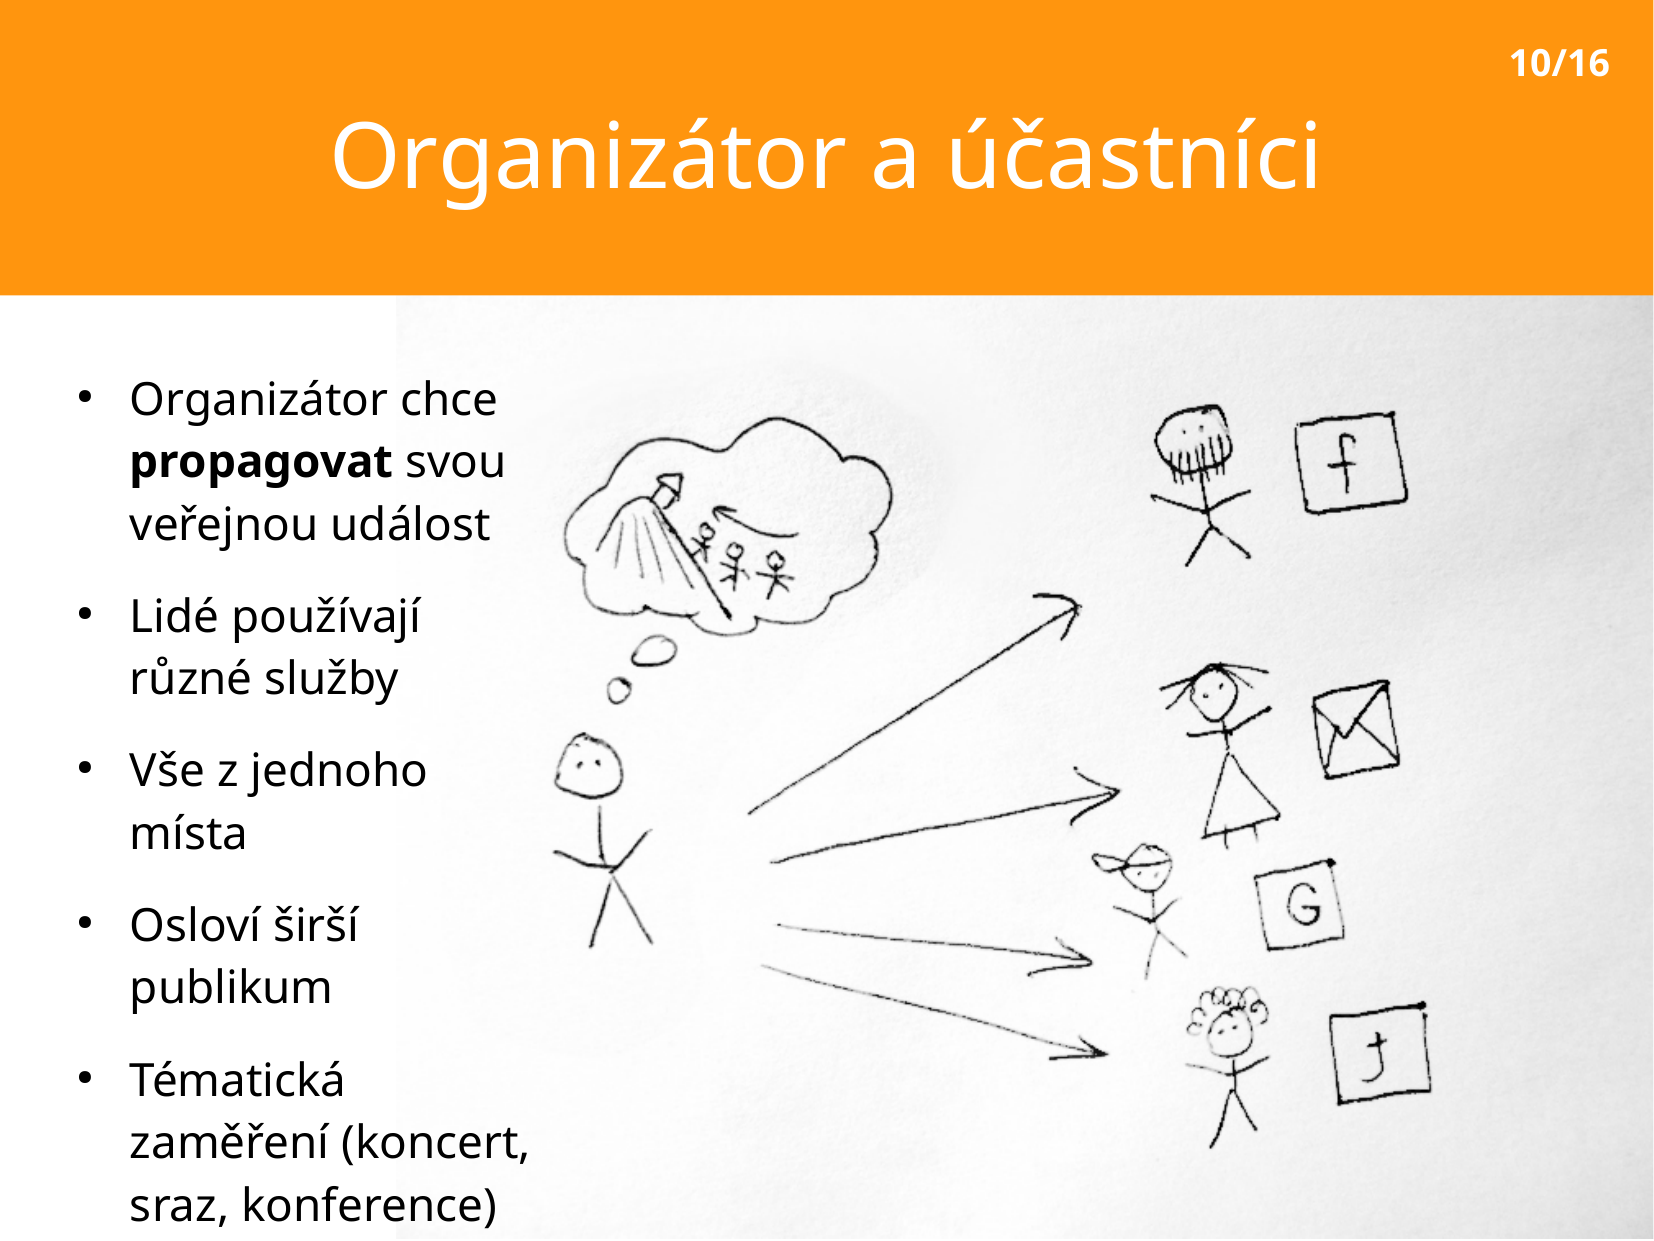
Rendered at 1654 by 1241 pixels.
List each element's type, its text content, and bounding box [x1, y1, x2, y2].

text_box 10/16 [1493, 29, 1629, 89]
picture [396, 296, 1654, 1239]
title Organizátor a účastníci [82, 49, 1571, 257]
list Organizátor chce propagovat svou veřejnou událost Lidé používají různé služby Vše z jednoho místa Osloví širší publikum Tématická zaměření (koncert, sraz, konference) [59, 366, 532, 1170]
text_box [0, 0, 1654, 296]
